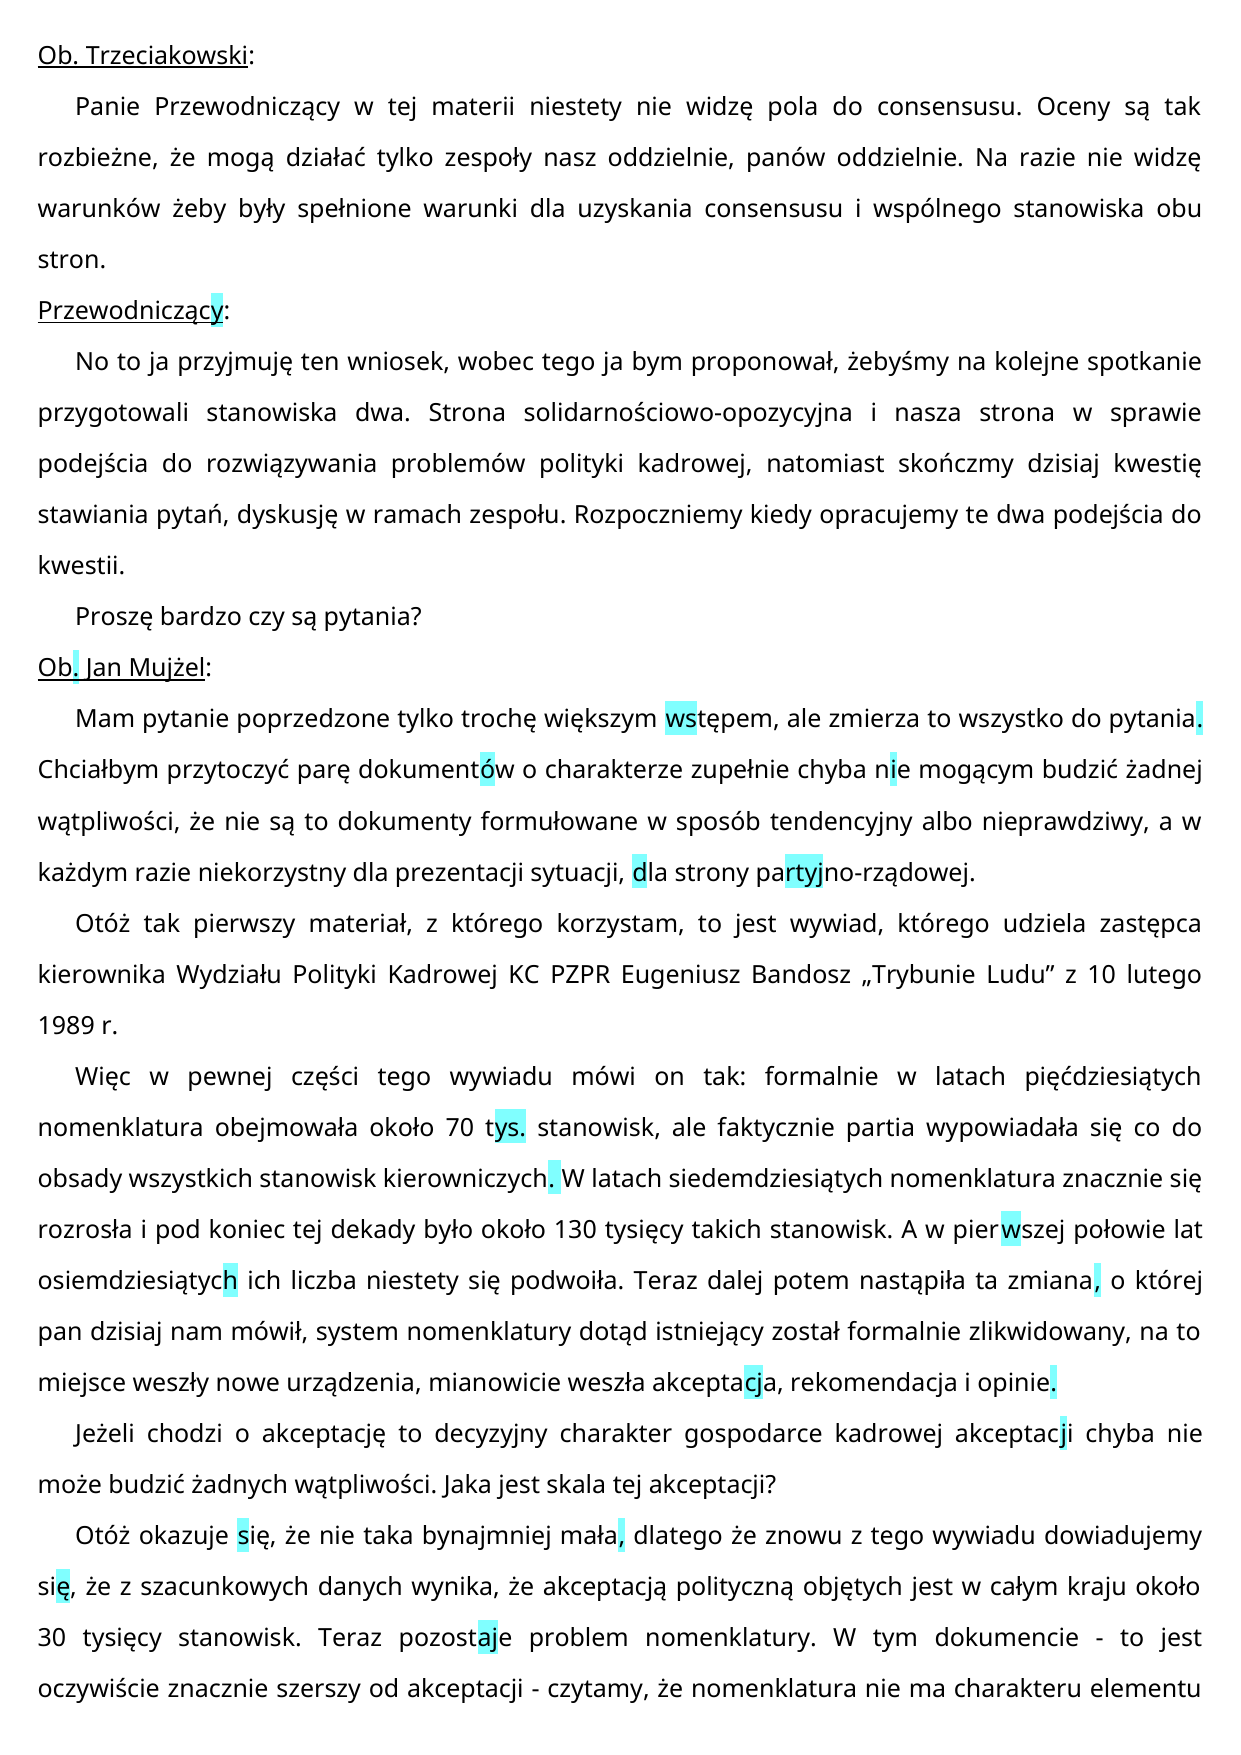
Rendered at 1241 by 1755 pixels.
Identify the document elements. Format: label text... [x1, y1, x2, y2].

text Otóż okazuje się, że nie taka bynajmniej mała, dlatego że znowu z tego wywiadu dowiadujemy się, że z szacunkowych danych wynika, że akceptacją polityczną objętych jest w całym kraju około 30 tysięcy stanowisk. Teraz pozostaje problem nomenklatury. W tym dokumencie - to jest oczywiście znacznie szerszy od akceptacji - czytamy, że nomenklatura nie ma charakteru elementu [37, 1518, 1203, 1705]
text Ob. Jan Mujżel: [37, 650, 1203, 684]
text Mam pytanie poprzedzone tylko trochę większym wstępem, ale zmierza to wszystko do pytania. Chciałbym przytoczyć parę dokumentów o charakterze zupełnie chyba nie mogącym budzić żadnej wątpliwości, że nie są to dokumenty formułowane w sposób tendencyjny albo nieprawdziwy, a w każdym razie niekorzystny dla prezentacji sytuacji, dla strony partyjno-rządowej. [37, 701, 1203, 888]
text Panie Przewodniczący w tej materii niestety nie widzę pola do consensusu. Oceny są tak rozbieżne, że mogą działać tylko zespoły nasz oddzielnie, panów oddzielnie. Na razie nie widzę warunków żeby były spełnione warunki dla uzyskania consensusu i wspólnego stanowiska obu stron. [37, 88, 1203, 276]
text No to ja przyjmuję ten wniosek, wobec tego ja bym proponował, żebyśmy na kolejne spotkanie przygotowali stanowiska dwa. Strona solidarnościowo-opozycyjna i nasza strona w sprawie podejścia do rozwiązywania problemów polityki kadrowej, natomiast skończmy dzisiaj kwestię stawiania pytań, dyskusję w ramach zespołu. Rozpoczniemy kiedy opracujemy te dwa podejścia do kwestii. [37, 344, 1203, 582]
text Otóż tak pierwszy materiał, z którego korzystam, to jest wywiad, którego udziela zastępca kierownika Wydziału Polityki Kadrowej KC PZPR Eugeniusz Bandosz „Trybunie Ludu” z 10 lutego 1989 r. [37, 905, 1203, 1041]
text Jeżeli chodzi o akceptację to decyzyjny charakter gospodarce kadrowej akceptacji chyba nie może budzić żadnych wątpliwości. Jaka jest skala tej akceptacji? [37, 1416, 1203, 1501]
text Proszę bardzo czy są pytania? [37, 599, 1203, 633]
text Przewodniczący: [37, 293, 1203, 327]
text Więc w pewnej części tego wywiadu mówi on tak: formalnie w latach pięćdziesiątych nomenklatura obejmowała około 70 tys. stanowisk, ale faktycznie partia wypowiadała się co do obsady wszystkich stanowisk kierowniczych. W latach siedemdziesiątych nomenklatura znacznie się rozrosła i pod koniec tej dekady było około 130 tysięcy takich stanowisk. A w pierwszej połowie lat osiemdziesiątych ich liczba niestety się podwoiła. Teraz dalej potem nastąpiła ta zmiana, o której pan dzisiaj nam mówił, system nomenklatury dotąd istniejący został formalnie zlikwidowany, na to miejsce weszły nowe urządzenia, mianowicie weszła akceptacja, rekomendacja i opinie. [37, 1058, 1203, 1399]
text Ob. Trzeciakowski: [37, 37, 1203, 72]
